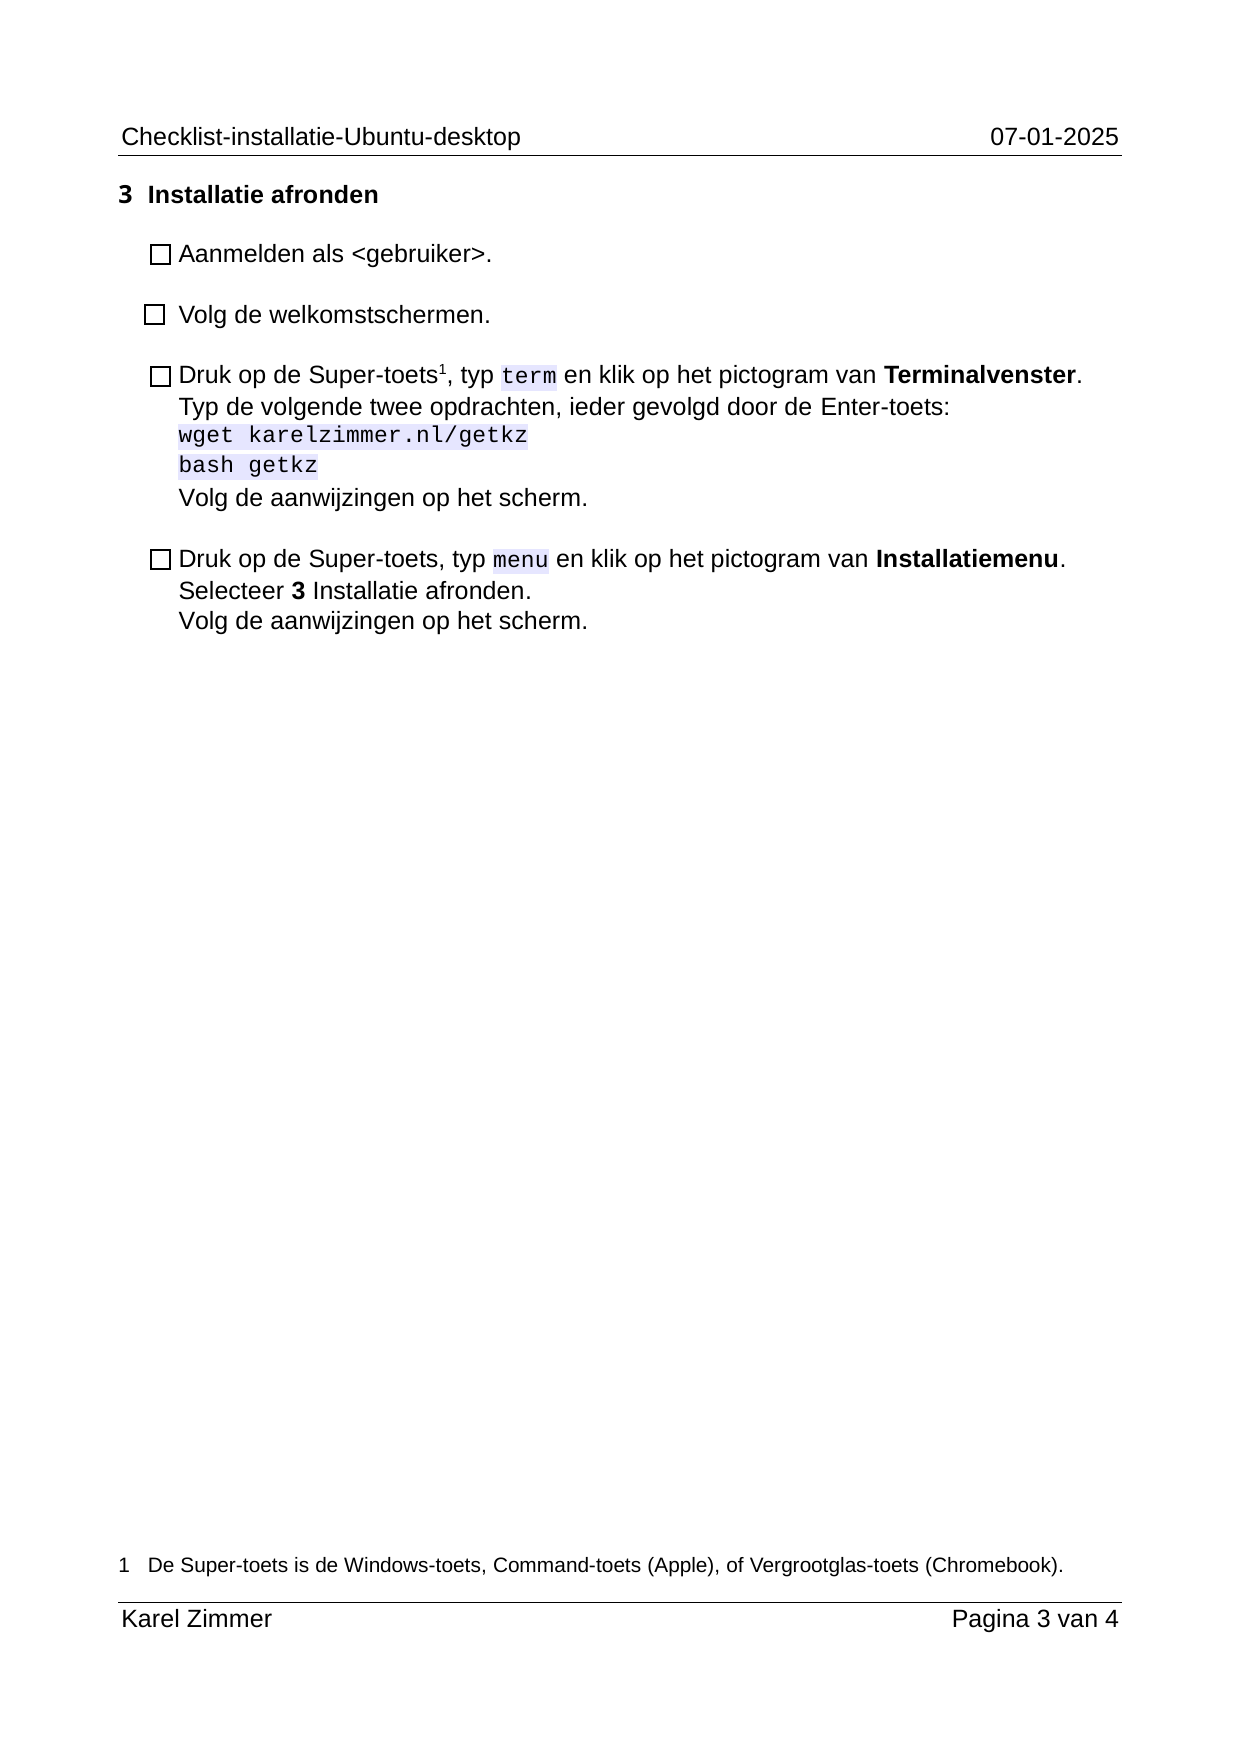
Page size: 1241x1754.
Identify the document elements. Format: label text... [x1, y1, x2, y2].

table_cell wget karelzimmer.nl/getkz [177, 423, 1122, 453]
table_cell [118, 269, 142, 300]
table_cell [177, 269, 1122, 300]
table_cell [118, 576, 142, 606]
table_header [142, 239, 177, 269]
table_header Aanmelden als <gebruiker>. [177, 239, 1122, 269]
table_cell bash getkz [177, 453, 1122, 483]
table_cell [142, 300, 177, 330]
table_cell [118, 606, 142, 636]
table_cell [118, 392, 142, 422]
table_cell [118, 300, 142, 330]
table_cell [142, 423, 177, 453]
table_cell [177, 330, 1122, 360]
table_cell Selecteer 3 Installatie afronden. [177, 576, 1122, 606]
list Installatie afronden [118, 177, 1122, 211]
table_cell [142, 514, 177, 544]
table_cell Volg de welkomstschermen. [177, 300, 1122, 330]
table_cell [118, 360, 142, 392]
table_cell [118, 544, 142, 576]
table_cell [142, 576, 177, 606]
table_cell [118, 453, 142, 483]
table_cell Typ de volgende twee opdrachten, ieder gevolgd door de Enter-toets: [177, 392, 1122, 422]
table_cell Volg de aanwijzingen op het scherm. [177, 483, 1122, 513]
table_cell [142, 330, 177, 360]
table_cell [118, 514, 142, 544]
table_cell Volg de aanwijzingen op het scherm. [177, 606, 1122, 636]
table_cell [142, 453, 177, 483]
table_cell [142, 360, 177, 392]
table_cell [118, 423, 142, 453]
table_cell [142, 544, 177, 576]
table_cell [142, 606, 177, 636]
table_cell [118, 483, 142, 513]
table_cell [142, 269, 177, 300]
table_cell Druk op de Super-toets, typ menu en klik op het pictogram van Installatiemenu. [177, 544, 1122, 576]
table_cell [142, 392, 177, 422]
table_header [118, 239, 142, 269]
table_cell [177, 514, 1122, 544]
table_cell [142, 483, 177, 513]
table_cell Druk op de Super-toets, typ term en klik op het pictogram van Terminalvenster. [177, 360, 1122, 392]
table_cell [118, 330, 142, 360]
